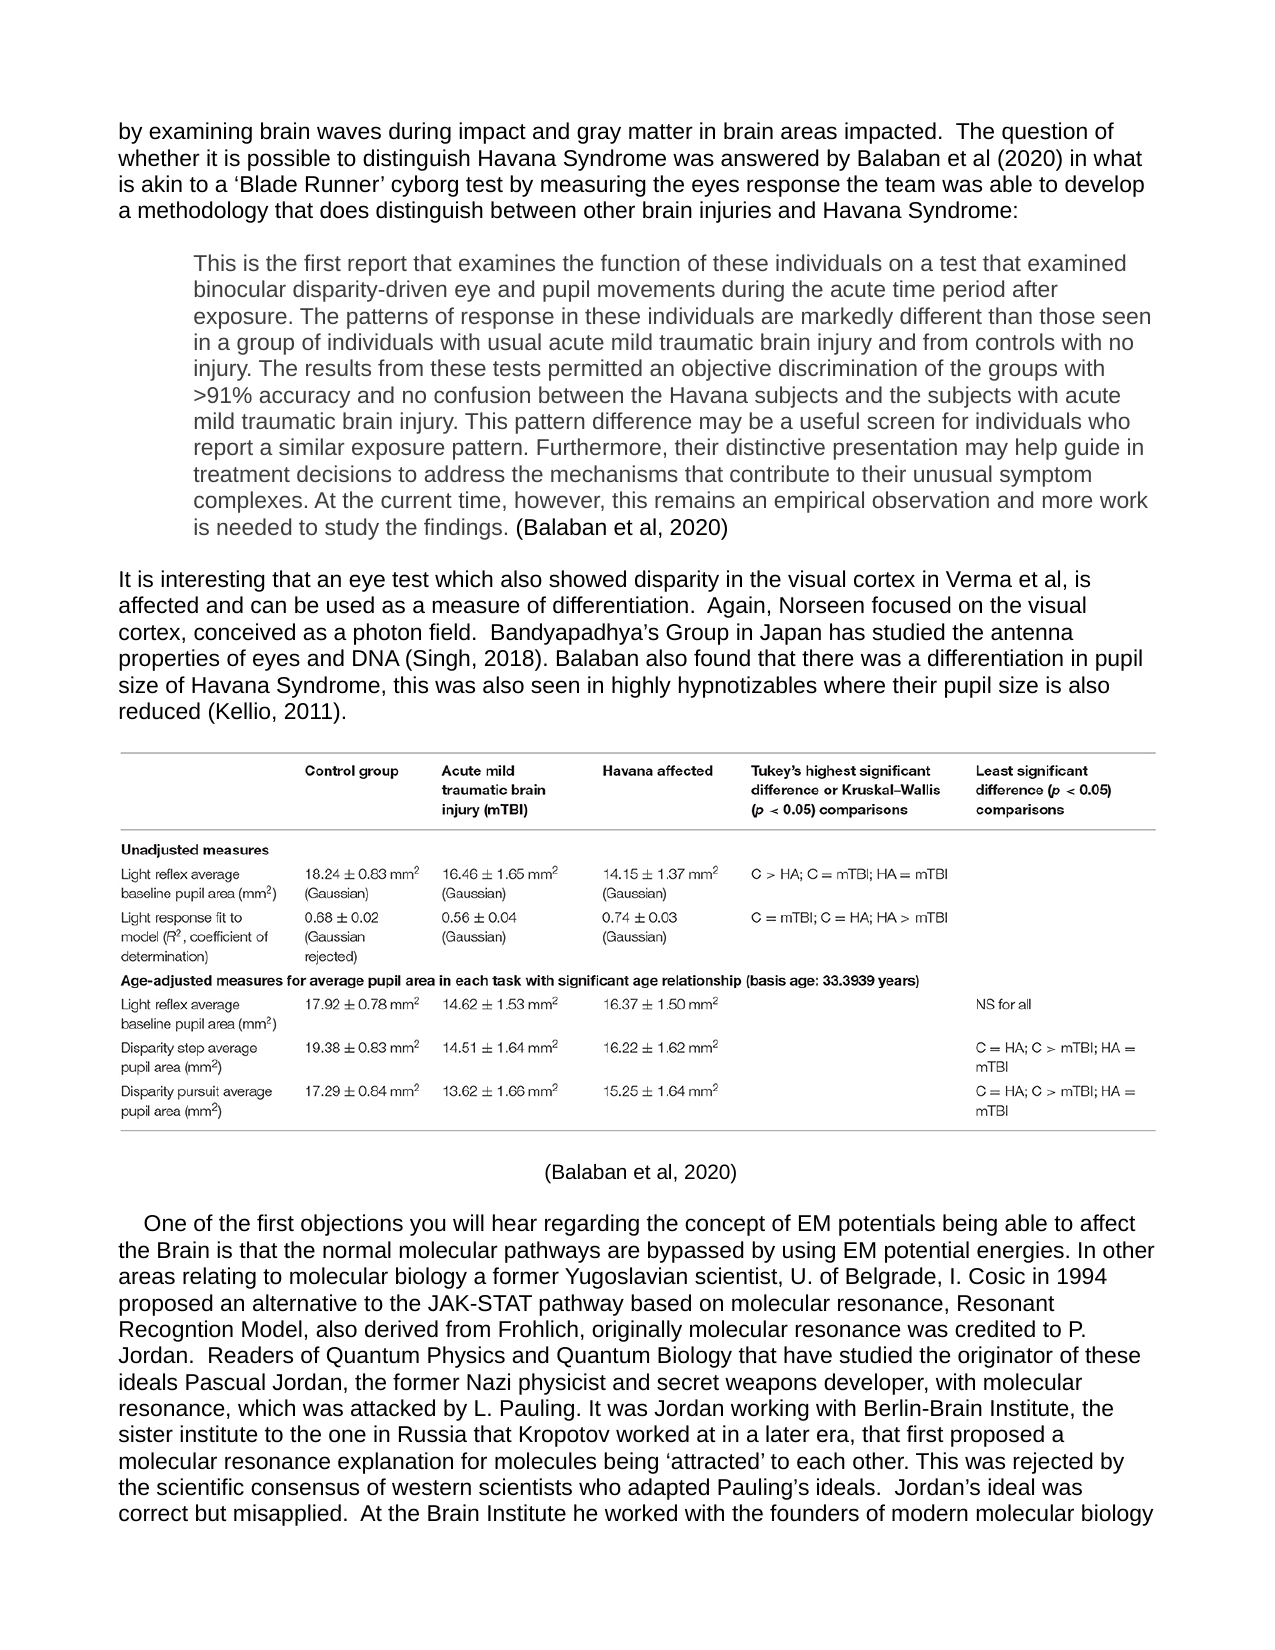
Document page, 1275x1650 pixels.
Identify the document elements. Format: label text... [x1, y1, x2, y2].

text It is interesting that an eye test which also showed disparity in the visual cortex in Verma et al, is affected and can be used as a measure of differentiation. Again, Norseen focused on the visual cortex, conceived as a photon field. Bandyapadhya’s Group in Japan has studied the antenna properties of eyes and DNA (Singh, 2018). Balaban also found that there was a differentiation in pupil size of Havana Syndrome, this was also seen in highly hypnotizables where their pupil size is also reduced (Kellio, 2011). [118, 566, 1157, 724]
text (Balaban et al, 2020) [118, 1158, 1157, 1184]
text One of the first objections you will hear regarding the concept of EM potentials being able to affect the Brain is that the normal molecular pathways are bypassed by using EM potential energies. In other areas relating to molecular biology a former Yugoslavian scientist, U. of Belgrade, I. Cosic in 1994 proposed an alternative to the JAK-STAT pathway based on molecular resonance, Resonant Recogntion Model, also derived from Frohlich, originally molecular resonance was credited to P. Jordan. Readers of Quantum Physics and Quantum Biology that have studied the originator of these ideals Pascual Jordan, the former Nazi physicist and secret weapons developer, with molecular resonance, which was attacked by L. Pauling. It was Jordan working with Berlin-Brain Institute, the sister institute to the one in Russia that Kropotov worked at in a later era, that first proposed a molecular resonance explanation for molecules being ‘attracted’ to each other. This was rejected by the scientific consensus of western scientists who adapted Pauling’s ideals. Jordan’s ideal was correct but misapplied. At the Brain Institute he worked with the founders of modern molecular biology [118, 1210, 1157, 1527]
text This is the first report that examines the function of these individuals on a test that examined binocular disparity-driven eye and pupil movements during the acute time period after exposure. The patterns of response in these individuals are markedly different than those seen in a group of individuals with usual acute mild traumatic brain injury and from controls with no injury. The results from these tests permitted an objective discrimination of the groups with >91% accuracy and no confusion between the Havana subjects and the subjects with acute mild traumatic brain injury. This pattern difference may be a useful screen for individuals who report a similar exposure pattern. Furthermore, their distinctive presentation may help guide in treatment decisions to address the mechanisms that contribute to their unusual symptom complexes. At the current time, however, this remains an empirical observation and more work is needed to study the findings. (Balaban et al, 2020) [193, 250, 1157, 540]
picture [118, 750, 1157, 1132]
text by examining brain waves during impact and gray matter in brain areas impacted. The question of whether it is possible to distinguish Havana Syndrome was answered by Balaban et al (2020) in what is akin to a ‘Blade Runner’ cyborg test by measuring the eyes response the team was able to develop a methodology that does distinguish between other brain injuries and Havana Syndrome: [118, 118, 1157, 223]
